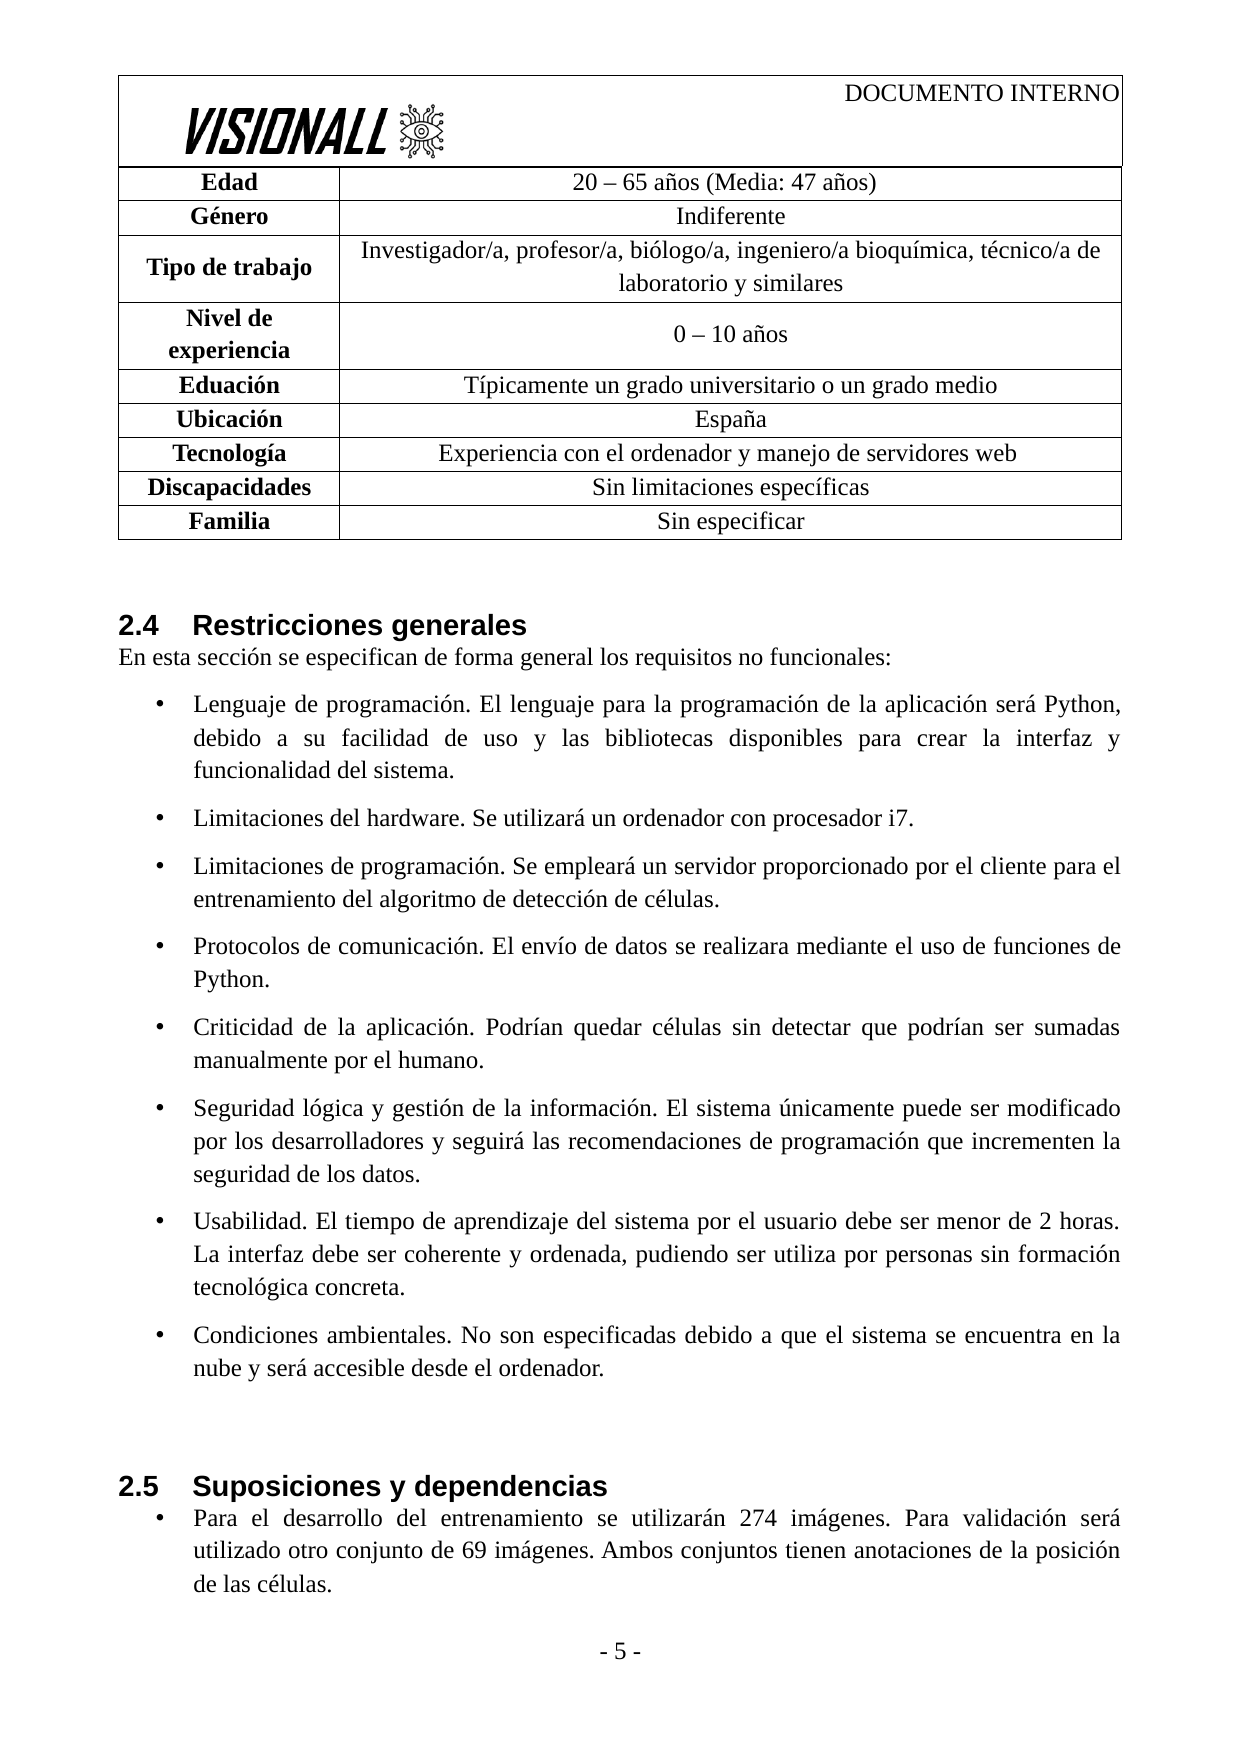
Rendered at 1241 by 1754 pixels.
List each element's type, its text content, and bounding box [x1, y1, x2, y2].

list Para el desarrollo del entrenamiento se utilizarán 274 imágenes. Para validación será utilizado otro conjunto de 69 imágenes. Ambos conjuntos tienen anotaciones de la posición de las células. [156, 1503, 1122, 1597]
table_cell Ubicación [119, 404, 339, 437]
table_cell Género [119, 201, 339, 234]
text En esta sección se especifican de forma general los requisitos no funcionales: [118, 642, 1122, 671]
subtitle Restricciones generales [118, 608, 1122, 642]
list Seguridad lógica y gestión de la información. El sistema únicamente puede ser modificado por los desarrolladores y seguirá las recomendaciones de programación que incrementen la seguridad de los datos. [156, 1093, 1122, 1187]
table_cell Edad [119, 168, 339, 200]
list Criticidad de la aplicación. Podrían quedar células sin detectar que podrían ser sumadas manualmente por el humano. [156, 1012, 1122, 1074]
list Condiciones ambientales. No son especificadas debido a que el sistema se encuentra en la nube y será accesible desde el ordenador. [156, 1320, 1122, 1382]
table_cell Familia [119, 506, 339, 539]
table_cell 0 – 10 años [340, 303, 1121, 369]
list Usabilidad. El tiempo de aprendizaje del sistema por el usuario debe ser menor de 2 horas. La interfaz debe ser coherente y ordenada, pudiendo ser utiliza por personas sin formación tecnológica concreta. [156, 1206, 1122, 1301]
table_cell Indiferente [340, 201, 1121, 234]
table_cell Experiencia con el ordenador y manejo de servidores web [340, 438, 1121, 471]
table_cell Tecnología [119, 438, 339, 471]
list Limitaciones de programación. Se empleará un servidor proporcionado por el cliente para el entrenamiento del algoritmo de detección de células. [156, 851, 1122, 913]
table_cell Sin especificar [340, 506, 1121, 539]
table_cell España [340, 404, 1121, 437]
list Lenguaje de programación. El lenguaje para la programación de la aplicación será Python, debido a su facilidad de uso y las bibliotecas disponibles para crear la interfaz y funcionalidad del sistema. [156, 689, 1122, 784]
list Protocolos de comunicación. El envío de datos se realizara mediante el uso de funciones de Python. [156, 931, 1122, 993]
table_cell Típicamente un grado universitario o un grado medio [340, 370, 1121, 403]
table_cell Investigador/a, profesor/a, biólogo/a, ingeniero/a bioquímica, técnico/a de laboratorio y similares [340, 236, 1121, 302]
table_cell Eduación [119, 370, 339, 403]
table_cell Nivel de experiencia [119, 303, 339, 369]
table_cell 20 – 65 años (Media: 47 años) [340, 168, 1121, 200]
list Limitaciones del hardware. Se utilizará un ordenador con procesador i7. [156, 803, 1122, 832]
table_cell Tipo de trabajo [119, 236, 339, 302]
subtitle Suposiciones y dependencias [118, 1469, 1122, 1503]
table_cell Sin limitaciones específicas [340, 472, 1121, 505]
table_cell Discapacidades [119, 472, 339, 505]
